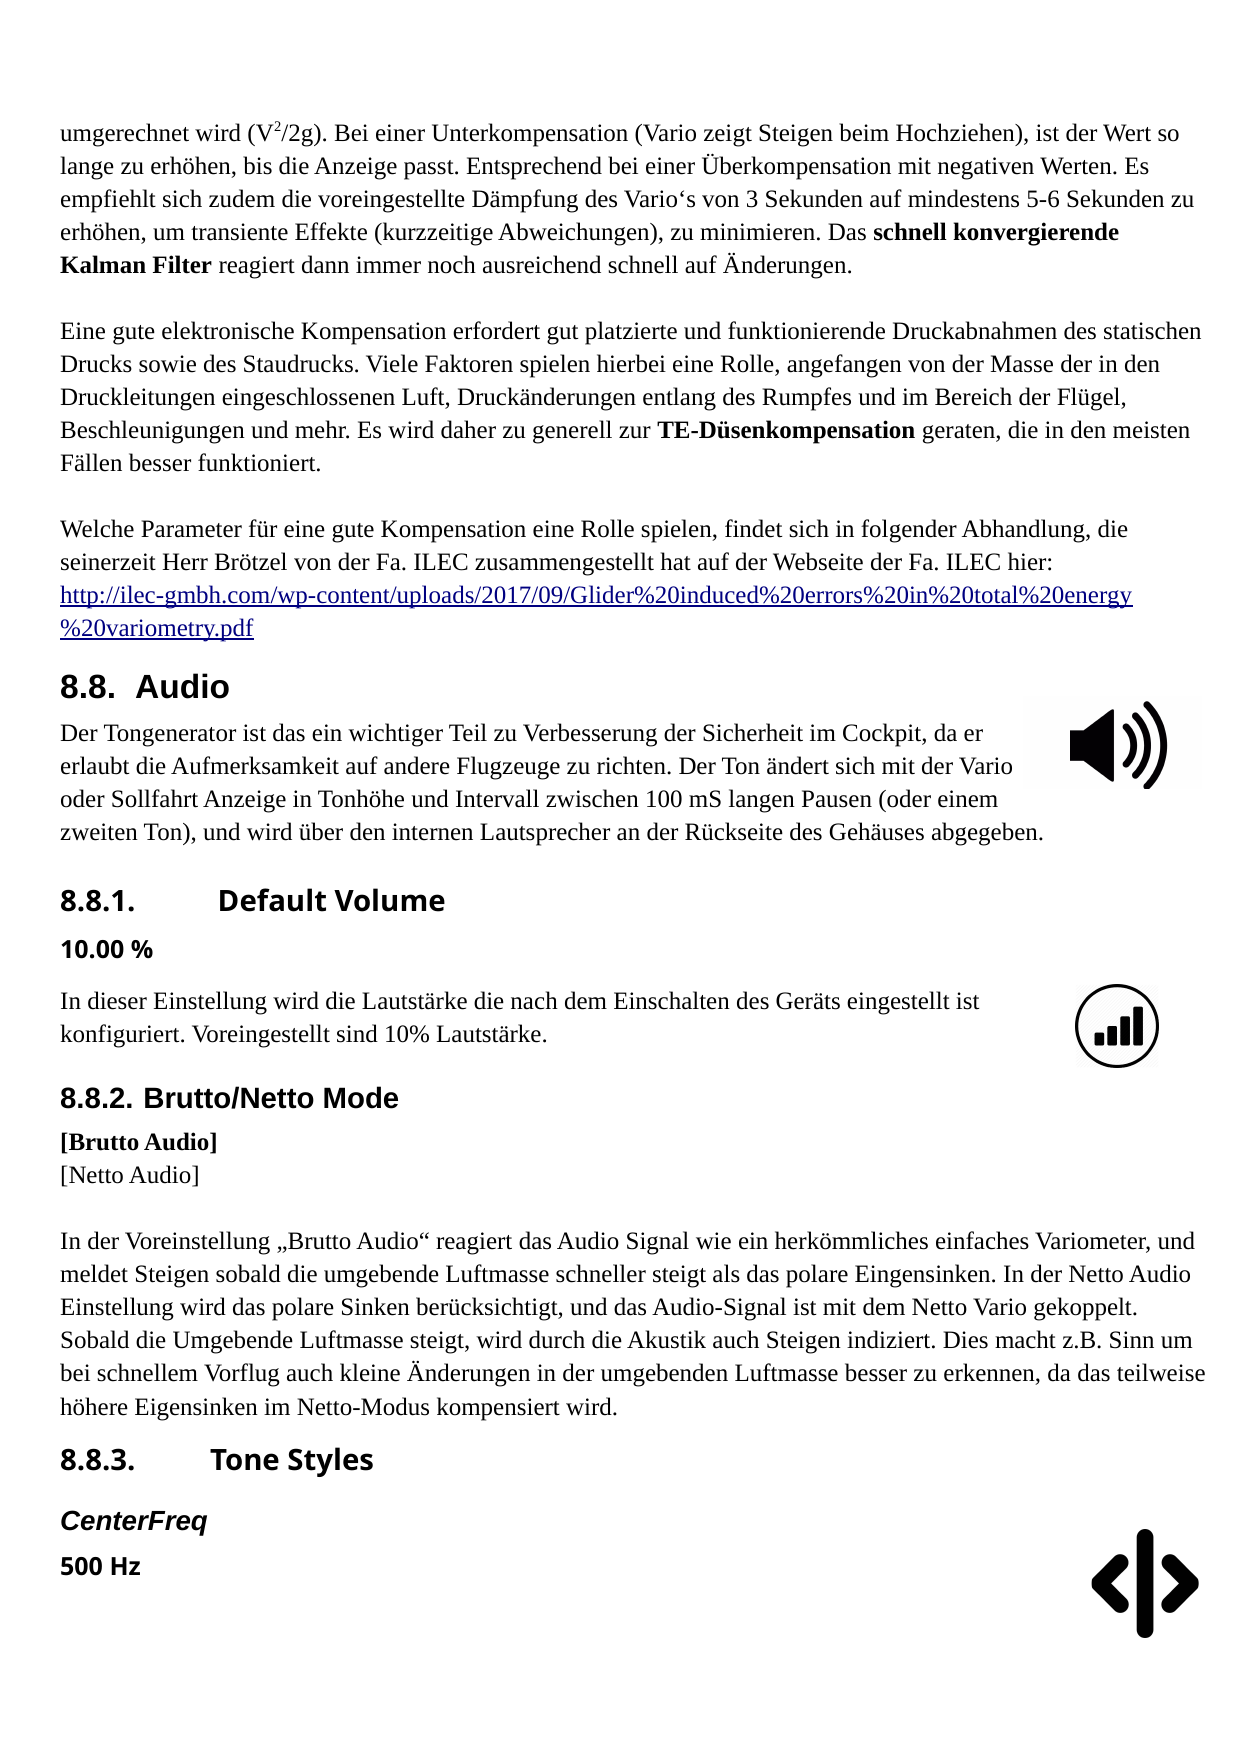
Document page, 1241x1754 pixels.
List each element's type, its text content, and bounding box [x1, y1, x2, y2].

text [1199, 1548, 1207, 1583]
text Welche Parameter für eine gute Kompensation eine Rolle spielen, findet sich in folgender Abhandlung, die seinerzeit Herr Brötzel von der Fa. ILEC zusammengestellt hat auf der Webseite der Fa. ILEC hier: [60, 514, 1207, 576]
text 500 Hz [60, 1548, 1091, 1583]
subtitle Tone Styles [60, 1439, 1207, 1479]
subtitle Audio [60, 667, 1207, 706]
text In dieser Einstellung wird die Lautstärke die nach dem Einschalten des Geräts eingestellt ist konfiguriert. Voreingestellt sind 10% Lautstärke. [60, 986, 1075, 1048]
text Eine gute elektronische Kompensation erfordert gut platzierte und funktionierende Druckabnahmen des statischen Drucks sowie des Staudrucks. Viele Faktoren spielen hierbei eine Rolle, angefangen von der Masse der in den Druckleitungen eingeschlossenen Luft, Druckänderungen entlang des Rumpfes und im Bereich der Flügel, Beschleunigungen und mehr. Es wird daher zu generell zur TE-Düsenkompensation geraten, die in den meisten Fällen besser funktioniert. [60, 316, 1207, 477]
picture [1091, 1529, 1199, 1638]
subtitle CenterFreq [60, 1504, 1207, 1536]
text [1159, 986, 1207, 1048]
text umgerechnet wird (V2/2g). Bei einer Unterkompensation (Vario zeigt Steigen beim Hochziehen), ist der Wert so lange zu erhöhen, bis die Anzeige passt. Entsprechend bei einer Überkompensation mit negativen Werten. Es empfiehlt sich zudem die voreingestellte Dämpfung des Vario‘s von 3 Sekunden auf mindestens 5-6 Sekunden zu erhöhen, um transiente Effekte (kurzzeitige Abweichungen), zu minimieren. Das schnell konvergierende Kalman Filter reagiert dann immer noch ausreichend schnell auf Änderungen. [60, 118, 1207, 279]
picture [1023, 696, 1203, 789]
text 10.00 % [60, 932, 1207, 966]
subtitle Brutto/Netto Mode [60, 1081, 1207, 1115]
picture [1075, 984, 1159, 1068]
text http://ilec-gmbh.com/wp-content/uploads/2017/09/Glider%20induced%20errors%20in%20total%20energy%20variometry.pdf [60, 580, 1207, 642]
text Der Tongenerator ist das ein wichtiger Teil zu Verbesserung der Sicherheit im Cockpit, da er erlaubt die Aufmerksamkeit auf andere Flugzeuge zu richten. Der Ton ändert sich mit der Vario oder Sollfahrt Anzeige in Tonhöhe und Intervall zwischen 100 mS langen Pausen (oder einem zweiten Ton), und wird über den internen Lautsprecher an der Rückseite des Gehäuses abgegeben. [60, 718, 1207, 846]
text In der Voreinstellung „Brutto Audio“ reagiert das Audio Signal wie ein herkömmliches einfaches Variometer, und meldet Steigen sobald die umgebende Luftmasse schneller steigt als das polare Eingensinken. In der Netto Audio Einstellung wird das polare Sinken berücksichtigt, und das Audio-Signal ist mit dem Netto Vario gekoppelt. Sobald die Umgebende Luftmasse steigt, wird durch die Akustik auch Steigen indiziert. Dies macht z.B. Sinn um bei schnellem Vorflug auch kleine Änderungen in der umgebenden Luftmasse besser zu erkennen, da das teilweise höhere Eigensinken im Netto-Modus kompensiert wird. [60, 1226, 1207, 1420]
text [Netto Audio] [60, 1160, 1207, 1189]
text [Brutto Audio] [60, 1127, 1207, 1156]
subtitle Default Volume [60, 880, 1207, 920]
